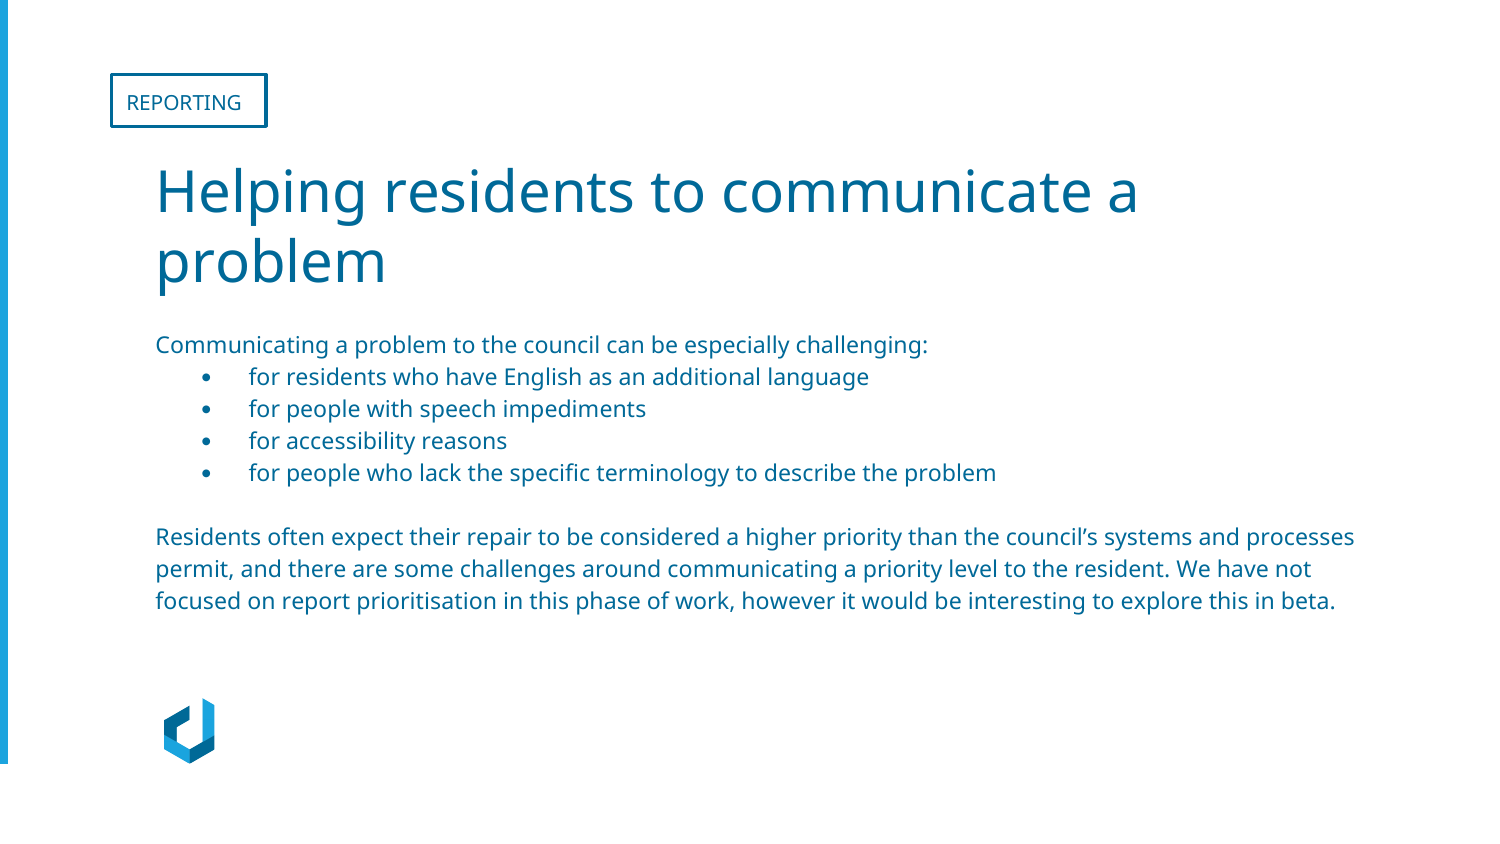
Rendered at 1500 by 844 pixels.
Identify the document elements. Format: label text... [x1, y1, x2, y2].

list Helping residents to communicate a problem Communicating a problem to the council can be especially challenging: for residents who have English as an additional language for people with speech impediments for accessibility reasons for people who lack the specific terminology to describe the problem Residents often expect their repair to be considered a higher priority than the council’s systems and processes permit, and there are some challenges around communicating a priority level to the resident. We have not focused on report prioritisation in this phase of work, however it would be interesting to explore this in beta. [140, 139, 1390, 637]
text_box REPORTING [111, 74, 266, 127]
